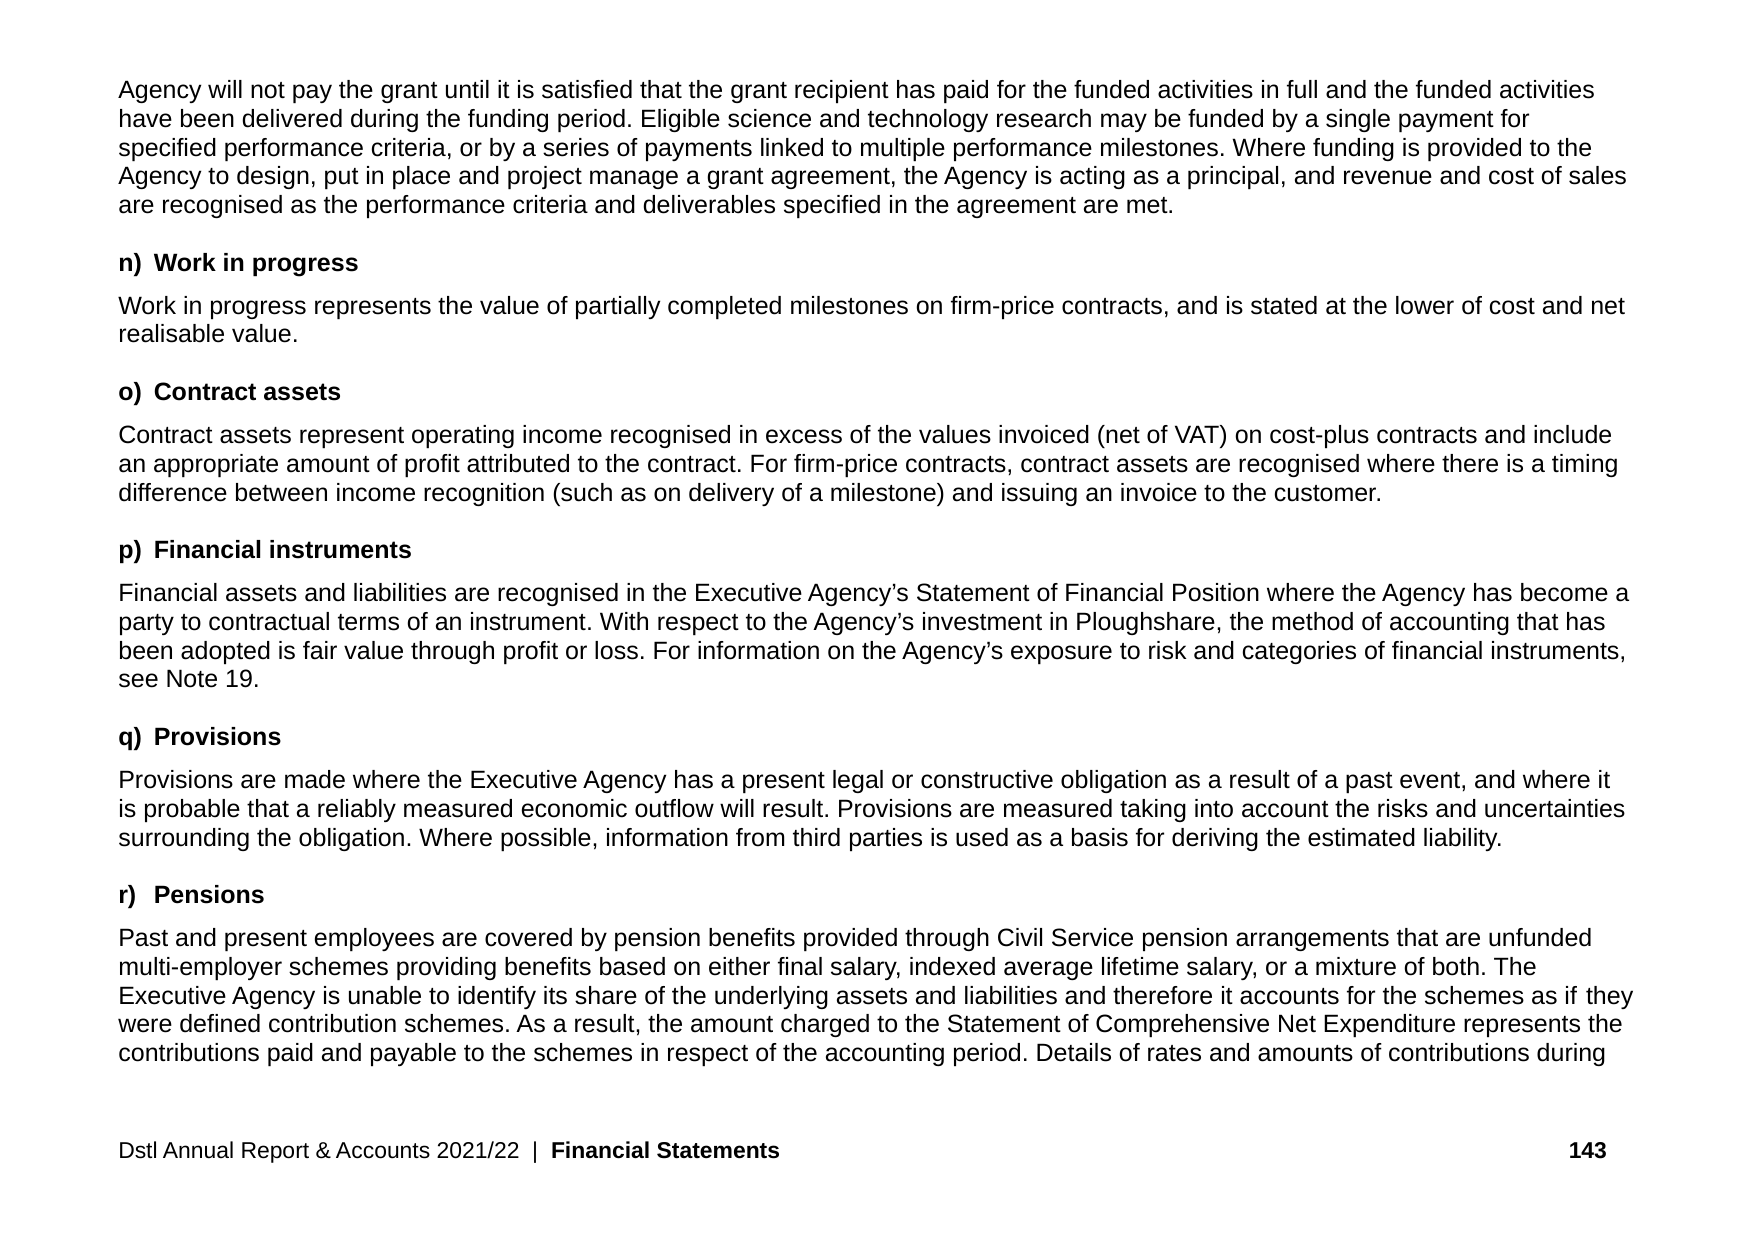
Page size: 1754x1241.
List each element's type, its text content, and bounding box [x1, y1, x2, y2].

subtitle Provisions [118, 722, 1636, 751]
subtitle Pensions [118, 880, 1636, 909]
text Contract assets represent operating income recognised in excess of the values invoiced (net of VAT) on cost-plus contracts and include an appropriate amount of profit attributed to the contract. For firm-price contracts, contract assets are recognised where there is a timing difference between income recognition (such as on delivery of a milestone) and issuing an invoice to the customer. [118, 420, 1636, 506]
text Financial assets and liabilities are recognised in the Executive Agency’s Statement of Financial Position where the Agency has become a party to contractual terms of an instrument. With respect to the Agency’s investment in Ploughshare, the method of accounting that has been adopted is fair value through profit or loss. For information on the Agency’s exposure to risk and categories of financial instruments, see Note 19. [118, 578, 1636, 693]
subtitle Work in progress [118, 247, 1636, 276]
subtitle Financial instruments [118, 535, 1636, 564]
text Agency will not pay the grant until it is satisfied that the grant recipient has paid for the funded activities in full and the funded activities have been delivered during the funding period. Eligible science and technology research may be funded by a single payment for specified performance criteria, or by a series of payments linked to multiple performance milestones. Where funding is provided to the Agency to design, put in place and project manage a grant agreement, the Agency is acting as a principal, and revenue and cost of sales are recognised as the performance criteria and deliverables specified in the agreement are met. [118, 75, 1636, 219]
subtitle Contract assets [118, 377, 1636, 406]
text Work in progress represents the value of partially completed milestones on firm-price contracts, and is stated at the lower of cost and net realisable value. [118, 291, 1636, 348]
text Provisions are made where the Executive Agency has a present legal or constructive obligation as a result of a past event, and where it is probable that a reliably measured economic outflow will result. Provisions are measured taking into account the risks and uncertainties surrounding the obligation. Where possible, information from third parties is used as a basis for deriving the estimated liability. [118, 765, 1636, 851]
text Past and present employees are covered by pension benefits provided through Civil Service pension arrangements that are unfunded multi-employer schemes providing benefits based on either final salary, indexed average lifetime salary, or a mixture of both. The Executive Agency is unable to identify its share of the underlying assets and liabilities and therefore it accounts for the schemes as if they were defined contribution schemes. As a result, the amount charged to the Statement of Comprehensive Net Expenditure represents the contributions paid and payable to the schemes in respect of the accounting period. Details of rates and amounts of contributions during [118, 923, 1636, 1067]
